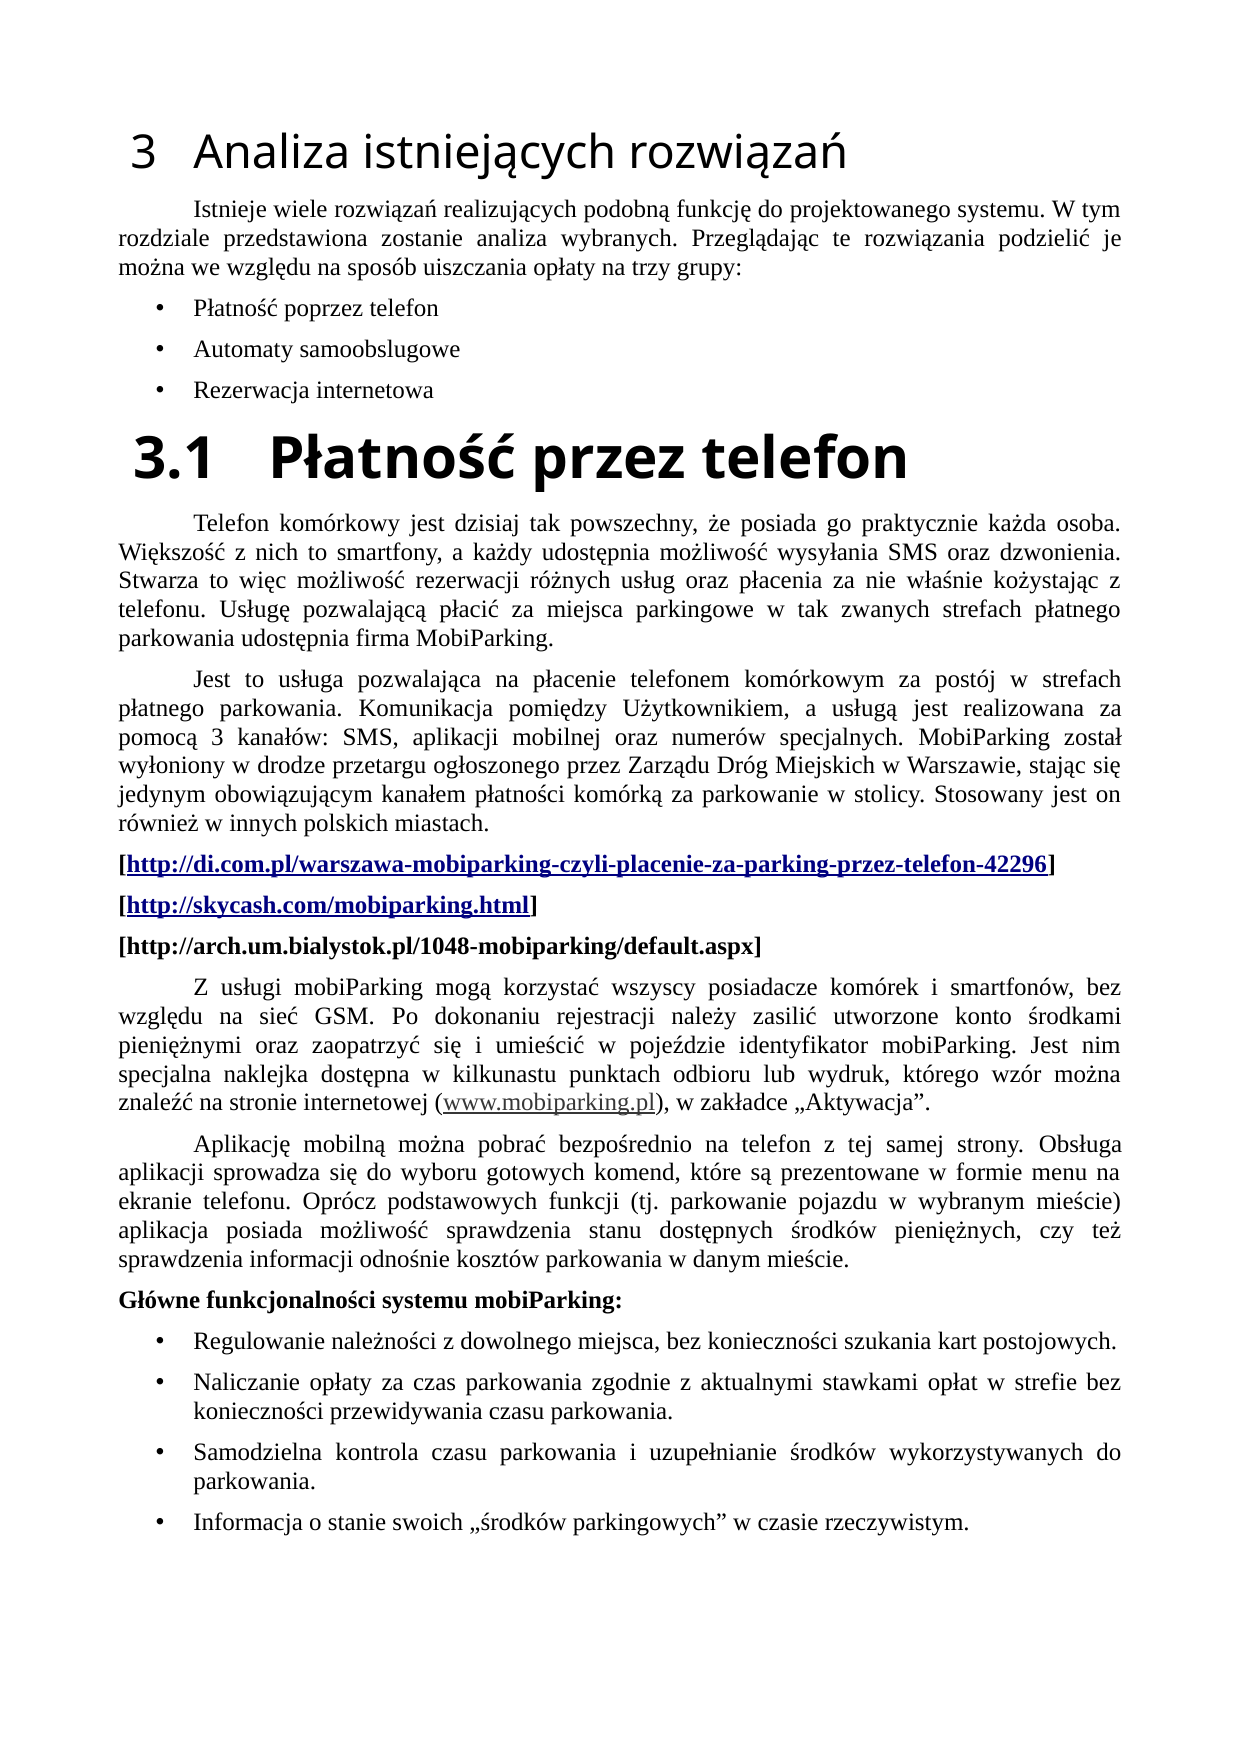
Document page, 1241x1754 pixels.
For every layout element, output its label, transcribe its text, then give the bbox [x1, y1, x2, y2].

subtitle Płatność przez telefon [118, 416, 1122, 496]
text Telefon komórkowy jest dzisiaj tak powszechny, że posiada go praktycznie każda osoba. Większość z nich to smartfony, a każdy udostępnia możliwość wysyłania SMS oraz dzwonienia. Stwarza to więc możliwość rezerwacji różnych usług oraz płacenia za nie właśnie kożystając z telefonu. Usługę pozwalającą płacić za miejsca parkingowe w tak zwanych strefach płatnego parkowania udostępnia firma MobiParking. [118, 508, 1122, 652]
list Informacja o stanie swoich „środków parkingowych” w czasie rzeczywistym. [156, 1507, 1122, 1536]
text Z usługi mobiParking mogą korzystać wszyscy posiadacze komórek i smartfonów, bez względu na sieć GSM. Po dokonaniu rejestracji należy zasilić utworzone konto środkami pieniężnymi oraz zaopatrzyć się i umieścić w pojeździe identyfikator mobiParking. Jest nim specjalna naklejka dostępna w kilkunastu punktach odbioru lub wydruk, którego wzór można znaleźć na stronie internetowej (www.mobiparking.pl), w zakładce „Aktywacja”. [118, 972, 1122, 1116]
text [http://arch.um.bialystok.pl/1048-mobiparking/default.aspx] [118, 931, 1122, 960]
text Jest to usługa pozwalająca na płacenie telefonem komórkowym za postój w strefach płatnego parkowania. Komunikacja pomiędzy Użytkownikiem, a usługą jest realizowana za pomocą 3 kanałów: SMS, aplikacji mobilnej oraz numerów specjalnych. MobiParking został wyłoniony w drodze przetargu ogłoszonego przez Zarządu Dróg Miejskich w Warszawie, stając się jedynym obowiązującym kanałem płatności komórką za parkowanie w stolicy. Stosowany jest on również w innych polskich miastach. [118, 664, 1122, 837]
list Samodzielna kontrola czasu parkowania i uzupełnianie środków wykorzystywanych do parkowania. [156, 1437, 1122, 1494]
text Istnieje wiele rozwiązań realizujących podobną funkcję do projektowanego systemu. W tym rozdziale przedstawiona zostanie analiza wybranych. Przeglądając te rozwiązania podzielić je można we względu na sposób uiszczania opłaty na trzy grupy: [118, 194, 1122, 280]
text [http://skycash.com/mobiparking.html] [118, 890, 1122, 919]
text Aplikację mobilną można pobrać bezpośrednio na telefon z tej samej strony. Obsługa aplikacji sprowadza się do wyboru gotowych komend, które są prezentowane w formie menu na ekranie telefonu. Oprócz podstawowych funkcji (tj. parkowanie pojazdu w wybranym mieście) aplikacja posiada możliwość sprawdzenia stanu dostępnych środków pieniężnych, czy też sprawdzenia informacji odnośnie kosztów parkowania w danym mieście. [118, 1129, 1122, 1272]
list Naliczanie opłaty za czas parkowania zgodnie z aktualnymi stawkami opłat w strefie bez konieczności przewidywania czasu parkowania. [156, 1367, 1122, 1424]
subtitle Analiza istniejących rozwiązań [118, 118, 1122, 182]
list Płatność poprzez telefon [156, 293, 1122, 321]
list Rezerwacja internetowa [156, 375, 1122, 404]
text [http://di.com.pl/warszawa-mobiparking-czyli-placenie-za-parking-przez-telefon-42296] [118, 849, 1122, 878]
text Główne funkcjonalności systemu mobiParking: [118, 1285, 1122, 1313]
list Regulowanie należności z dowolnego miejsca, bez konieczności szukania kart postojowych. [156, 1326, 1122, 1355]
list Automaty samoobslugowe [156, 334, 1122, 363]
